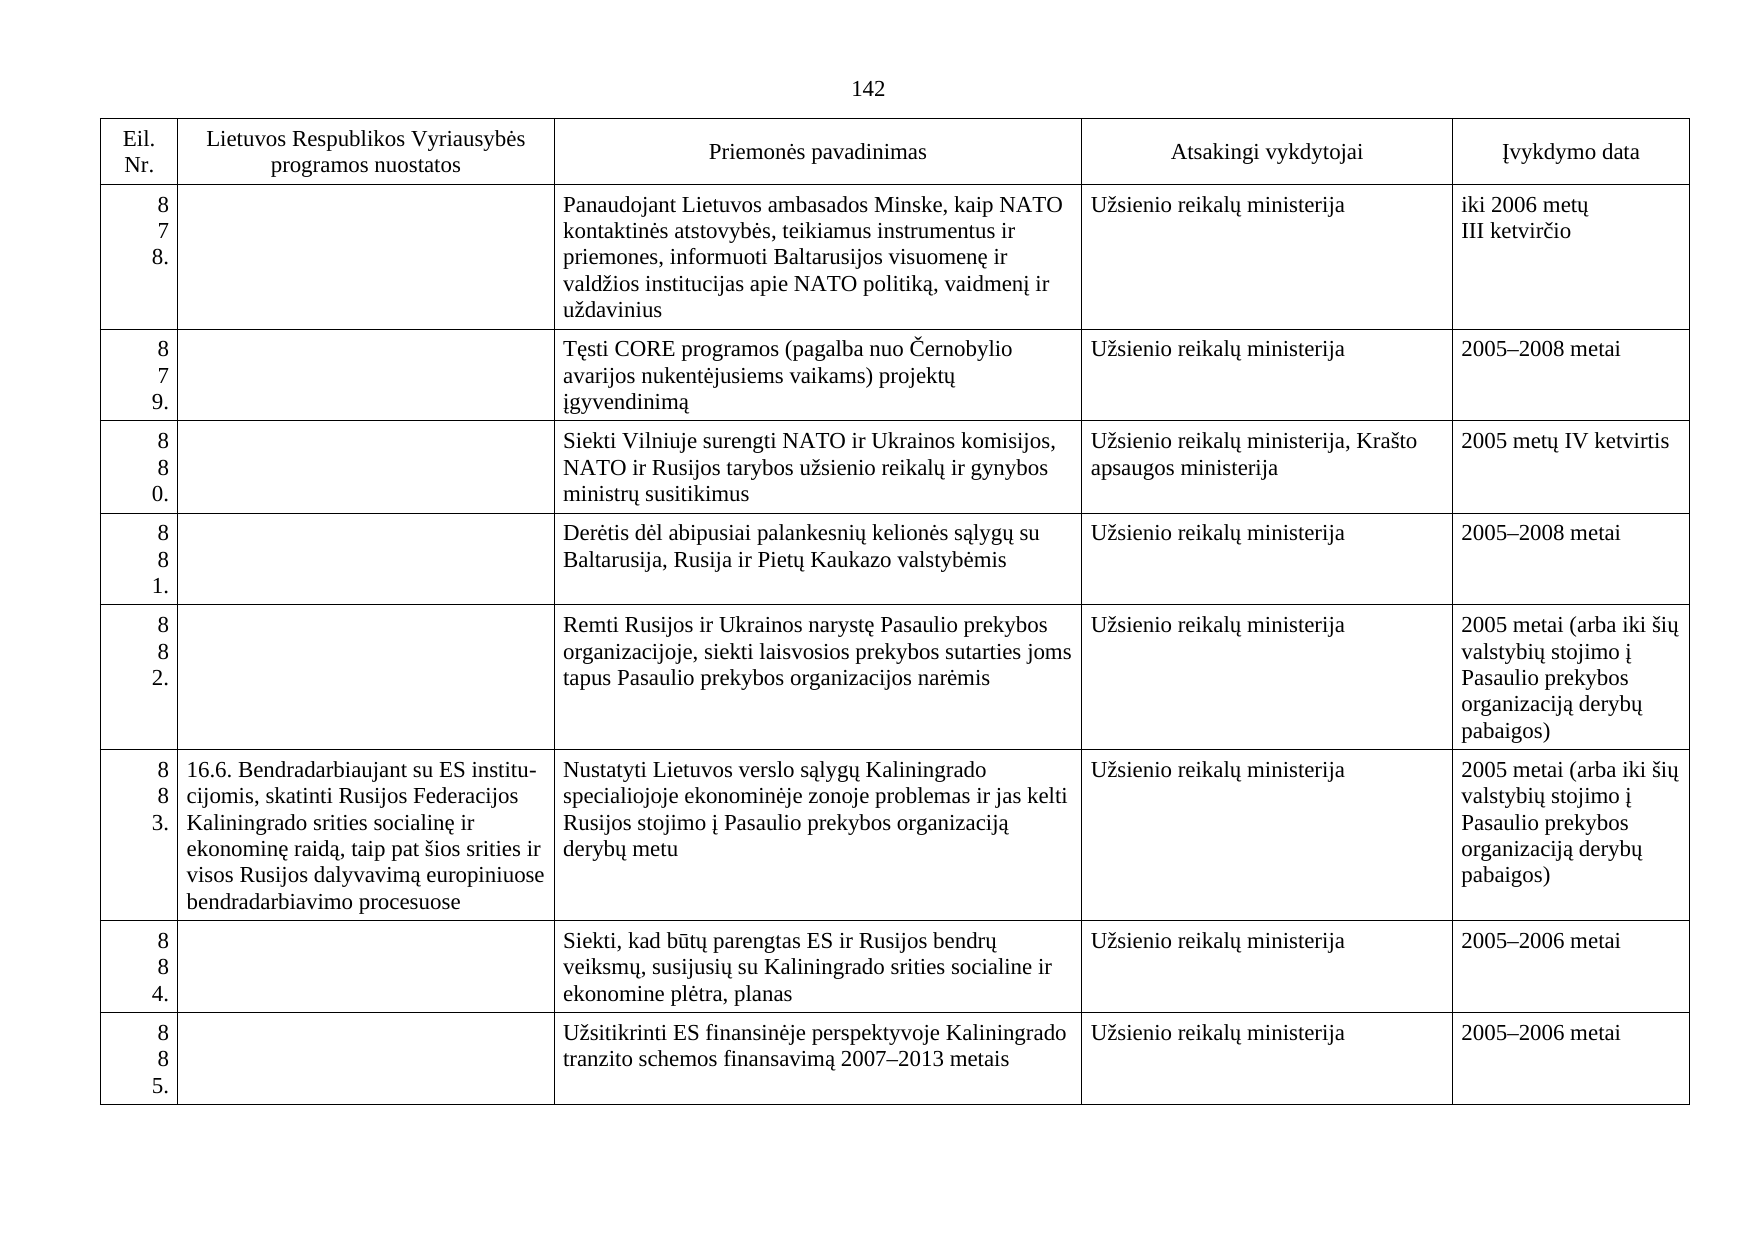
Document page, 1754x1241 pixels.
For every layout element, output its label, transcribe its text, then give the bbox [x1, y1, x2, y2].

table_cell 2005–2006 metai [1453, 921, 1689, 1012]
table_cell 16.6. Bendradarbiaujant su ES institu­cijomis, skatinti Rusijos Federacijos Kaliningrado srities socialinę ir ekonominę raidą, taip pat šios srities ir visos Rusijos dalyvavimą europiniuose bendradarbiavimo procesuose [178, 750, 554, 920]
table_cell [1690, 513, 1754, 604]
table_cell [178, 921, 554, 1012]
table_cell Derėtis dėl abipusiai palankesnių kelionės sąlygų su Baltarusija, Rusija ir Pietų Kaukazo valstybėmis [555, 514, 1081, 604]
table_cell [178, 605, 554, 749]
table_cell [178, 514, 554, 604]
table_cell [101, 921, 177, 1012]
table_cell [101, 421, 177, 512]
table_cell 2005–2006 metai [1453, 1013, 1689, 1104]
table_cell [101, 750, 177, 920]
table_cell Užsienio reikalų ministerija [1082, 330, 1452, 420]
table_cell [1690, 329, 1754, 420]
table_header [1690, 118, 1754, 184]
table_cell Užsienio reikalų ministerija [1082, 750, 1452, 920]
table_cell Remti Rusijos ir Ukrainos narystę Pasaulio prekybos organizacijoje, siekti laisvosios prekybos sutarties joms tapus Pasaulio prekybos organizacijos narėmis [555, 605, 1081, 749]
table_cell [178, 185, 554, 328]
table_cell [101, 330, 177, 420]
table_cell [1690, 749, 1754, 920]
table_cell [1690, 920, 1754, 1012]
table_cell Užsienio reikalų ministerija, Krašto apsaugos ministerija [1082, 421, 1452, 512]
table_cell [1690, 420, 1754, 512]
table_cell Užsienio reikalų ministerija [1082, 1013, 1452, 1104]
table_header Priemonės pavadinimas [555, 119, 1081, 184]
table_cell Nustatyti Lietuvos verslo sąlygų Kaliningrado specialiojoje ekonominėje zonoje problemas ir jas kelti Rusijos stojimo į Pasaulio prekybos organizaciją derybų metu [555, 750, 1081, 920]
table_cell Užsienio reikalų ministerija [1082, 921, 1452, 1012]
table_cell [1690, 1012, 1754, 1104]
table_cell 2005–2008 metai [1453, 514, 1689, 604]
table_cell [101, 514, 177, 604]
table_cell Užsitikrinti ES finansinėje perspektyvoje Kaliningrado tranzito schemos finansavimą 2007–2013 metais [555, 1013, 1081, 1104]
table_cell [178, 421, 554, 512]
table_cell Tęsti CORE programos (pagalba nuo Černobylio avarijos nukentėjusiems vaikams) projektų įgyvendinimą [555, 330, 1081, 420]
table_cell iki 2006 metų III ketvirčio [1453, 185, 1689, 328]
table_cell [101, 605, 177, 749]
table_cell [101, 1013, 177, 1104]
table_cell [1690, 184, 1754, 328]
table_cell Užsienio reikalų ministerija [1082, 514, 1452, 604]
table_cell Siekti Vilniuje surengti NATO ir Ukrainos komisijos, NATO ir Rusijos tarybos užsienio reikalų ir gynybos ministrų susitikimus [555, 421, 1081, 512]
table_cell 2005 metai (arba iki šių valstybių stojimo į Pasaulio prekybos organizaciją derybų pabaigos) [1453, 605, 1689, 749]
table_cell [1690, 604, 1754, 749]
table_header Lietuvos Respublikos Vyriausybės programos nuostatos [178, 119, 554, 184]
table_cell Užsienio reikalų ministerija [1082, 185, 1452, 328]
table_cell Panaudojant Lietuvos ambasados Minske, kaip NATO kontaktinės atstovybės, teikiamus instrumentus ir priemones, informuoti Baltarusijos visuomenę ir valdžios institucijas apie NATO politiką, vaidmenį ir uždavinius [555, 185, 1081, 328]
table_cell Siekti, kad būtų parengtas ES ir Rusijos bendrų veiksmų, susijusių su Kaliningrado srities socialine ir ekonomine plėtra, planas [555, 921, 1081, 1012]
table_cell [178, 1013, 554, 1104]
table_header Įvykdymo data [1453, 119, 1689, 184]
table_cell 2005 metai (arba iki šių valstybių stojimo į Pasaulio prekybos organizaciją derybų pabaigos) [1453, 750, 1689, 920]
table_cell Užsienio reikalų ministerija [1082, 605, 1452, 749]
table_cell 2005 metų IV ketvirtis [1453, 421, 1689, 512]
table_header Atsakingi vykdytojai [1082, 119, 1452, 184]
table_header Eil. Nr. [101, 119, 177, 184]
table_cell [178, 330, 554, 420]
table_cell 2005–2008 metai [1453, 330, 1689, 420]
table_cell [101, 185, 177, 328]
